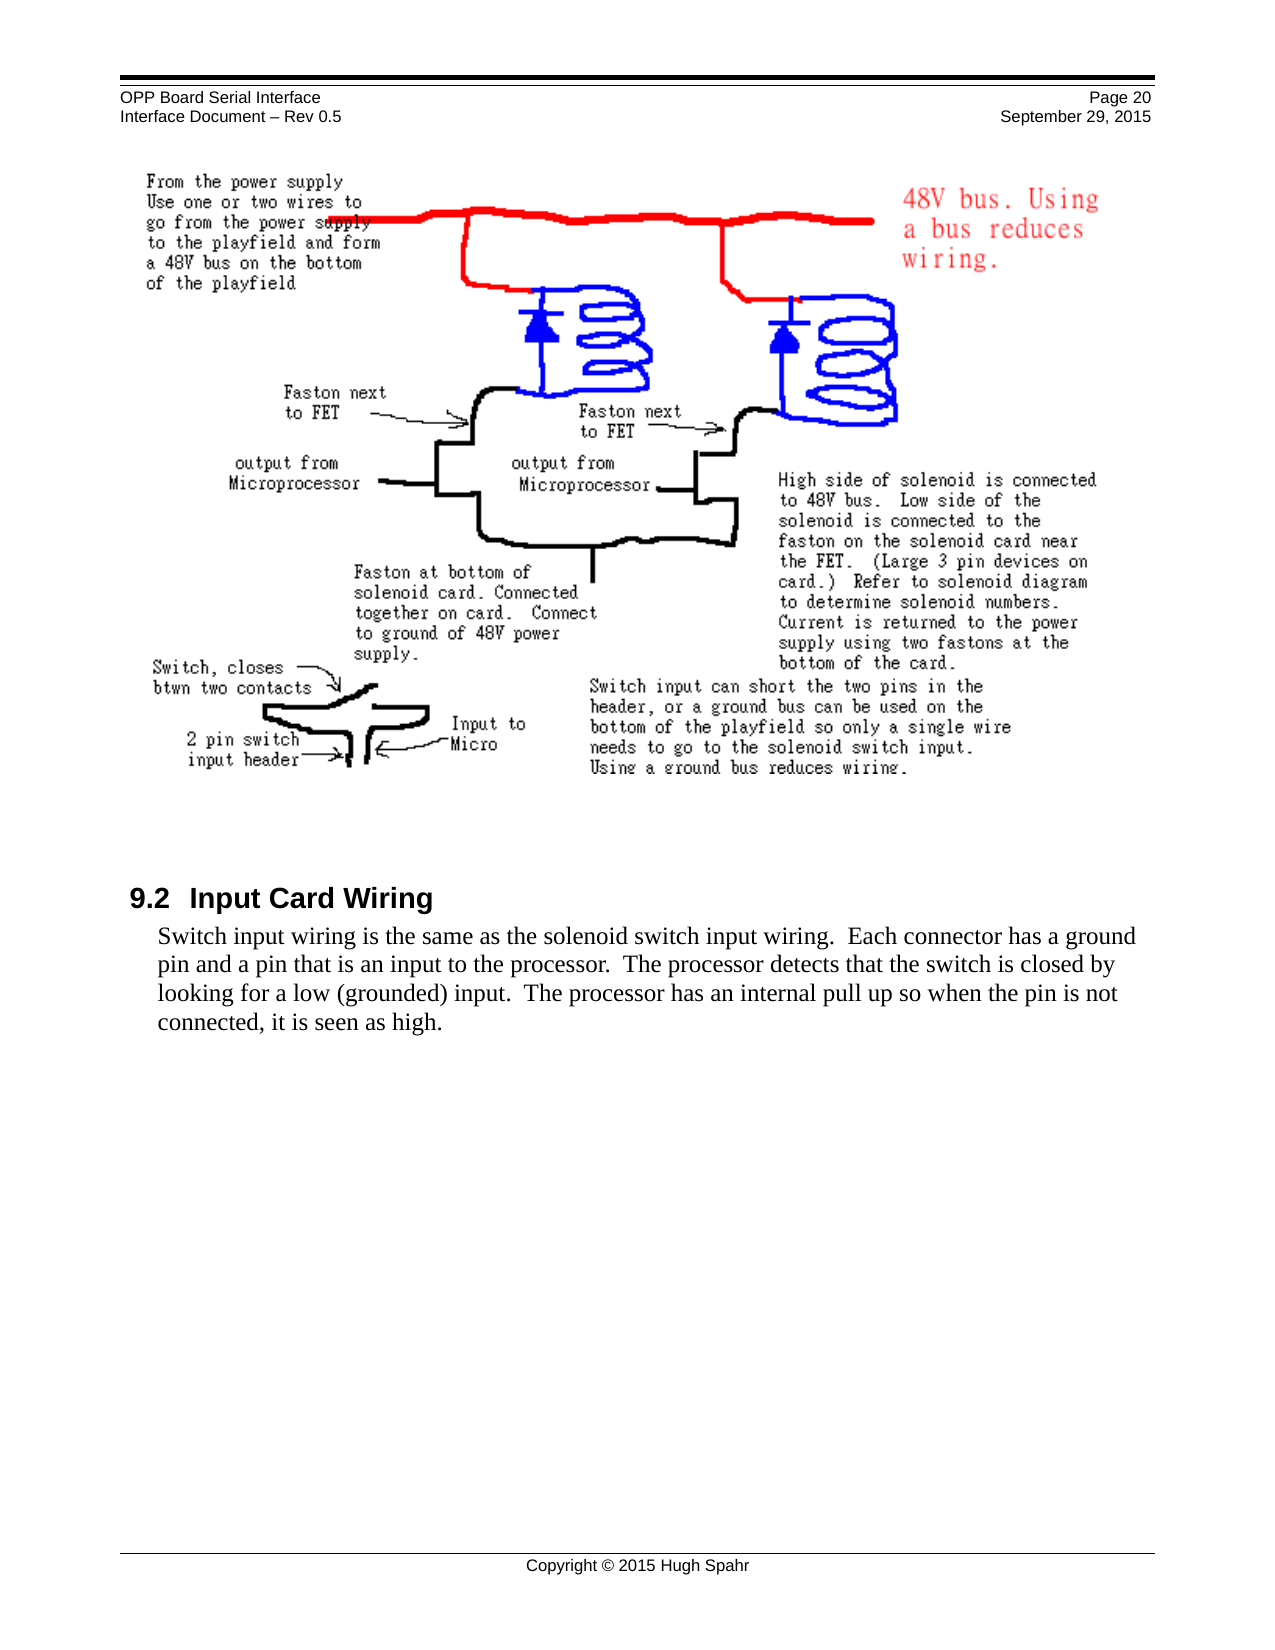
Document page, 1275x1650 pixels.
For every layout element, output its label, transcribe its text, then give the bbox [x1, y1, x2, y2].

text Switch input wiring is the same as the solenoid switch input wiring. Each connector has a ground pin and a pin that is an input to the processor. The processor detects that the switch is closed by looking for a low (grounded) input. The processor has an internal pull up so when the pin is not connected, it is seen as high. [157, 921, 1155, 1036]
picture [138, 150, 1137, 774]
subtitle Input Card Wiring [129, 881, 1155, 914]
